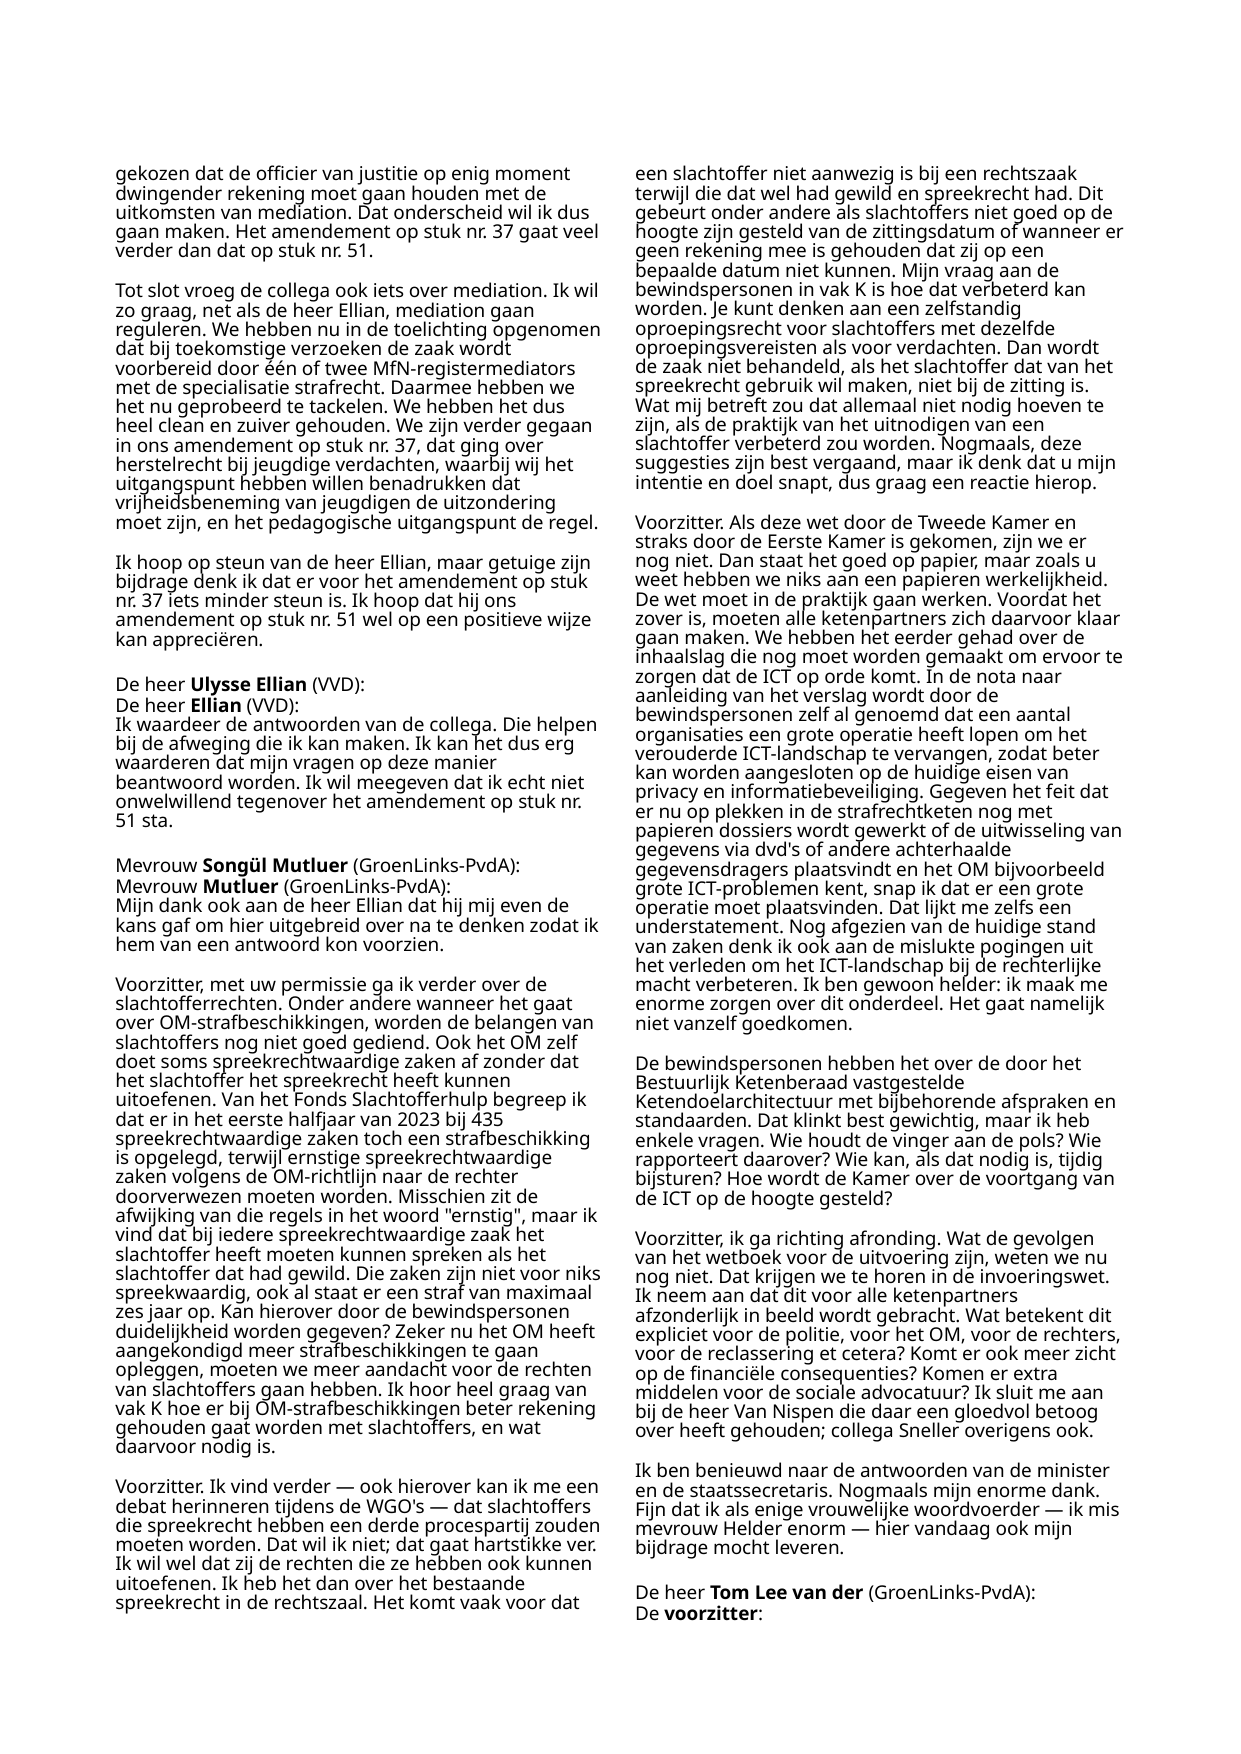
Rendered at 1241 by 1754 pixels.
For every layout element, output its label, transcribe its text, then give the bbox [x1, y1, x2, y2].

text De bewindspersonen hebben het over de door het Bestuurlijk Ketenberaad vastgestelde Ketendoelarchitectuur met bijbehorende afspraken en standaarden. Dat klinkt best gewichtig, maar ik heb enkele vragen. Wie houdt de vinger aan de pols? Wie rapporteert daarover? Wie kan, als dat nodig is, tijdig bijsturen? Hoe wordt de Kamer over de voortgang van de ICT op de hoogte gesteld? [635, 1055, 1125, 1209]
text De heer Tom Lee van der (GroenLinks-PvdA): [635, 1579, 1125, 1605]
text Voorzitter, met uw permissie ga ik verder over de slachtofferrechten. Onder andere wanneer het gaat over OM-strafbeschikkingen, worden de belangen van slachtoffers nog niet goed gediend. Ook het OM zelf doet soms spreekrechtwaardige zaken af zonder dat het slachtoffer het spreekrecht heeft kunnen uitoefenen. Van het Fonds Slachtofferhulp begreep ik dat er in het eerste halfjaar van 2023 bij 435 spreekrechtwaardige zaken toch een strafbeschikking is opgelegd, terwijl ernstige spreekrechtwaardige zaken volgens de OM-richtlijn naar de rechter doorverwezen moeten worden. Misschien zit de afwijking van die regels in het woord "ernstig", maar ik vind dat bij iedere spreekrechtwaardige zaak het slachtoffer heeft moeten kunnen spreken als het slachtoffer dat had gewild. Die zaken zijn niet voor niks spreekwaardig, ook al staat er een straf van maximaal zes jaar op. Kan hierover door de bewindspersonen duidelijkheid worden gegeven? Zeker nu het OM heeft aangekondigd meer strafbeschikkingen te gaan opleggen, moeten we meer aandacht voor de rechten van slachtoffers gaan hebben. Ik hoor heel graag van vak K hoe er bij OM-strafbeschikkingen beter rekening gehouden gaat worden met slachtoffers, en wat daarvoor nodig is. [115, 976, 605, 1458]
text Ik waardeer de antwoorden van de collega. Die helpen bij de afweging die ik kan maken. Ik kan het dus erg waarderen dat mijn vragen op deze manier beantwoord worden. Ik wil meegeven dat ik echt niet onwelwillend tegenover het amendement op stuk nr. 51 sta. [115, 716, 605, 831]
text Tot slot vroeg de collega ook iets over mediation. Ik wil zo graag, net als de heer Ellian, mediation gaan reguleren. We hebben nu in de toelichting opgenomen dat bij toekomstige verzoeken de zaak wordt voorbereid door één of twee MfN-registermediators met de specialisatie strafrecht. Daarmee hebben we het nu geprobeerd te tackelen. We hebben het dus heel clean en zuiver gehouden. We zijn verder gegaan in ons amendement op stuk nr. 37, dat ging over herstelrecht bij jeugdige verdachten, waarbij wij het uitgangspunt hebben willen benadrukken dat vrijheidsbeneming van jeugdigen de uitzondering moet zijn, en het pedagogische uitgangspunt de regel. [115, 282, 605, 533]
text een slachtoffer niet aanwezig is bij een rechtszaak terwijl die dat wel had gewild en spreekrecht had. Dit gebeurt onder andere als slachtoffers niet goed op de hoogte zijn gesteld van de zittingsdatum of wanneer er geen rekening mee is gehouden dat zij op een bepaalde datum niet kunnen. Mijn vraag aan de bewindspersonen in vak K is hoe dat verbeterd kan worden. Je kunt denken aan een zelfstandig oproepingsrecht voor slachtoffers met dezelfde oproepingsvereisten als voor verdachten. Dan wordt de zaak niet behandeld, als het slachtoffer dat van het spreekrecht gebruik wil maken, niet bij de zitting is. Wat mij betreft zou dat allemaal niet nodig hoeven te zijn, als de praktijk van het uitnodigen van een slachtoffer verbeterd zou worden. Nogmaals, deze suggesties zijn best vergaand, maar ik denk dat u mijn intentie en doel snapt, dus graag een reactie hierop. [635, 165, 1125, 493]
text De heer Ellian (VVD): [115, 697, 605, 716]
text Voorzitter. Als deze wet door de Tweede Kamer en straks door de Eerste Kamer is gekomen, zijn we er nog niet. Dan staat het goed op papier, maar zoals u weet hebben we niks aan een papieren werkelijkheid. De wet moet in de praktijk gaan werken. Voordat het zover is, moeten alle ketenpartners zich daarvoor klaar gaan maken. We hebben het eerder gehad over de inhaalslag die nog moet worden gemaakt om ervoor te zorgen dat de ICT op orde komt. In de nota naar aanleiding van het verslag wordt door de bewindspersonen zelf al genoemd dat een aantal organisaties een grote operatie heeft lopen om het verouderde ICT-landschap te vervangen, zodat beter kan worden aangesloten op de huidige eisen van privacy en informatiebeveiliging. Gegeven het feit dat er nu op plekken in de strafrechtketen nog met papieren dossiers wordt gewerkt of de uitwisseling van gegevens via dvd's of andere achterhaalde gegevensdragers plaatsvindt en het OM bijvoorbeeld grote ICT-problemen kent, snap ik dat er een grote operatie moet plaatsvinden. Dat lijkt me zelfs een understatement. Nog afgezien van de huidige stand van zaken denk ik ook aan de mislukte pogingen uit het verleden om het ICT-landschap bij de rechterlijke macht verbeteren. Ik ben gewoon helder: ik maak me enorme zorgen over dit onderdeel. Het gaat namelijk niet vanzelf goedkomen. [635, 514, 1125, 1034]
text Ik hoop op steun van de heer Ellian, maar getuige zijn bijdrage denk ik dat er voor het amendement op stuk nr. 37 iets minder steun is. Ik hoop dat hij ons amendement op stuk nr. 51 wel op een positieve wijze kan appreciëren. [115, 554, 605, 650]
text Mevrouw Songül Mutluer (GroenLinks-PvdA): [115, 852, 605, 878]
text De heer Ulysse Ellian (VVD): [115, 671, 605, 697]
text Ik ben benieuwd naar de antwoorden van de minister en de staatssecretaris. Nogmaals mijn enorme dank. Fijn dat ik als enige vrouwelijke woordvoerder — ik mis mevrouw Helder enorm — hier vandaag ook mijn bijdrage mocht leveren. [635, 1462, 1125, 1559]
text Voorzitter. Ik vind verder — ook hierover kan ik me een debat herinneren tijdens de WGO's — dat slachtoffers die spreekrecht hebben een derde procespartij zouden moeten worden. Dat wil ik niet; dat gaat hartstikke ver. Ik wil wel dat zij de rechten die ze hebben ook kunnen uitoefenen. Ik heb het dan over het bestaande spreekrecht in de rechtszaal. Het komt vaak voor dat [115, 1478, 605, 1613]
text Mevrouw Mutluer (GroenLinks-PvdA): [115, 878, 605, 897]
text Voorzitter, ik ga richting afronding. Wat de gevolgen van het wetboek voor de uitvoering zijn, weten we nu nog niet. Dat krijgen we te horen in de invoeringswet. Ik neem aan dat dit voor alle ketenpartners afzonderlijk in beeld wordt gebracht. Wat betekent dit expliciet voor de politie, voor het OM, voor de rechters, voor de reclassering et cetera? Komt er ook meer zicht op de financiële consequenties? Komen er extra middelen voor de sociale advocatuur? Ik sluit me aan bij de heer Van Nispen die daar een gloedvol betoog over heeft gehouden; collega Sneller overigens ook. [635, 1229, 1125, 1442]
text De voorzitter: [635, 1605, 1125, 1624]
text gekozen dat de officier van justitie op enig moment dwingender rekening moet gaan houden met de uitkomsten van mediation. Dat onderscheid wil ik dus gaan maken. Het amendement op stuk nr. 37 gaat veel verder dan dat op stuk nr. 51. [115, 165, 605, 262]
text Mijn dank ook aan de heer Ellian dat hij mij even de kans gaf om hier uitgebreid over na te denken zodat ik hem van een antwoord kon voorzien. [115, 897, 605, 955]
